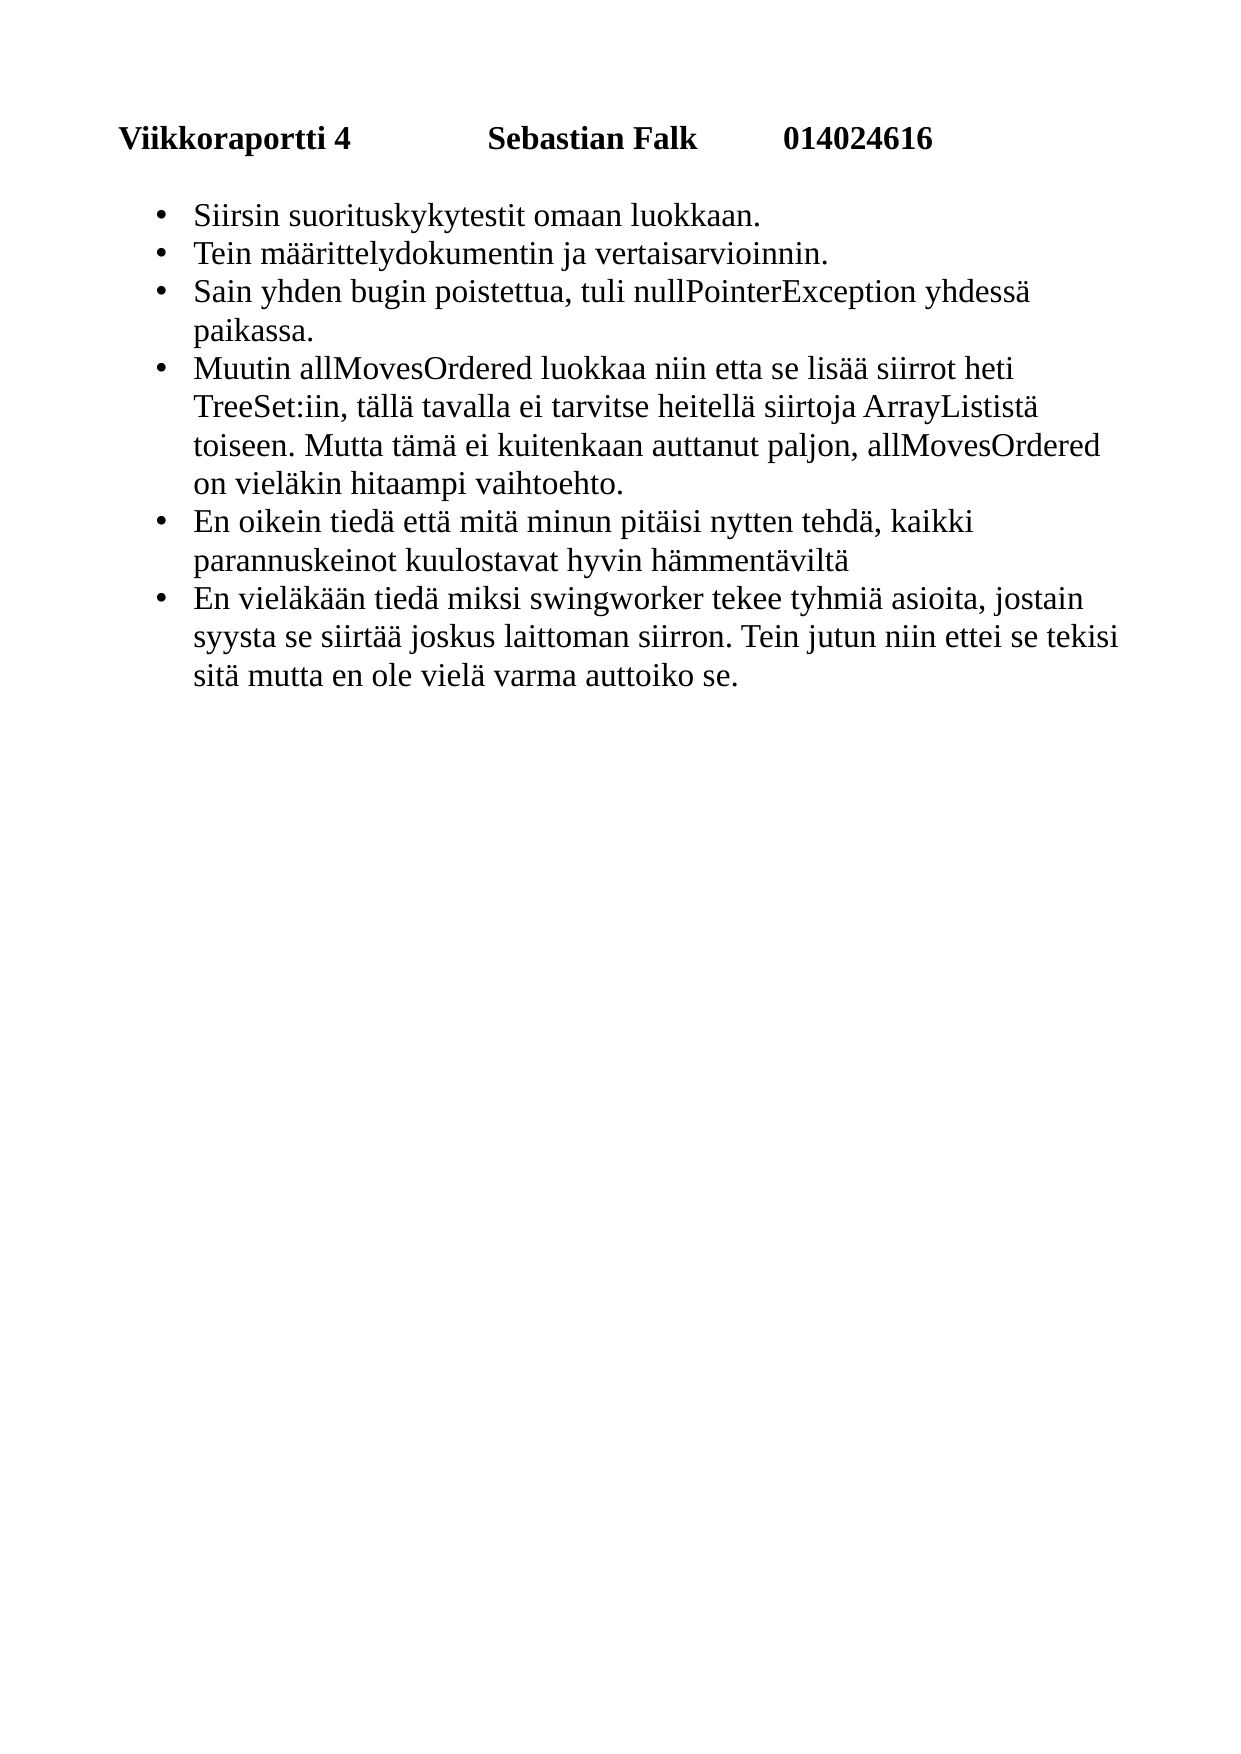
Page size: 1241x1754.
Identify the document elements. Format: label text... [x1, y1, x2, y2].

list Tein määrittelydokumentin ja vertaisarvioinnin. [156, 233, 1122, 271]
text Viikkoraportti 4 Sebastian Falk 014024616 [118, 118, 1122, 156]
list En oikein tiedä että mitä minun pitäisi nytten tehdä, kaikki parannuskeinot kuulostavat hyvin hämmentäviltä [156, 501, 1122, 578]
list Muutin allMovesOrdered luokkaa niin etta se lisää siirrot heti TreeSet:iin, tällä tavalla ei tarvitse heitellä siirtoja ArrayLististä toiseen. Mutta tämä ei kuitenkaan auttanut paljon, allMovesOrdered on vieläkin hitaampi vaihtoehto. [156, 348, 1122, 501]
list Siirsin suorituskykytestit omaan luokkaan. [156, 195, 1122, 233]
list En vieläkään tiedä miksi swingworker tekee tyhmiä asioita, jostain syysta se siirtää joskus laittoman siirron. Tein jutun niin ettei se tekisi sitä mutta en ole vielä varma auttoiko se. [156, 578, 1122, 693]
list Sain yhden bugin poistettua, tuli nullPointerException yhdessä paikassa. [156, 271, 1122, 348]
